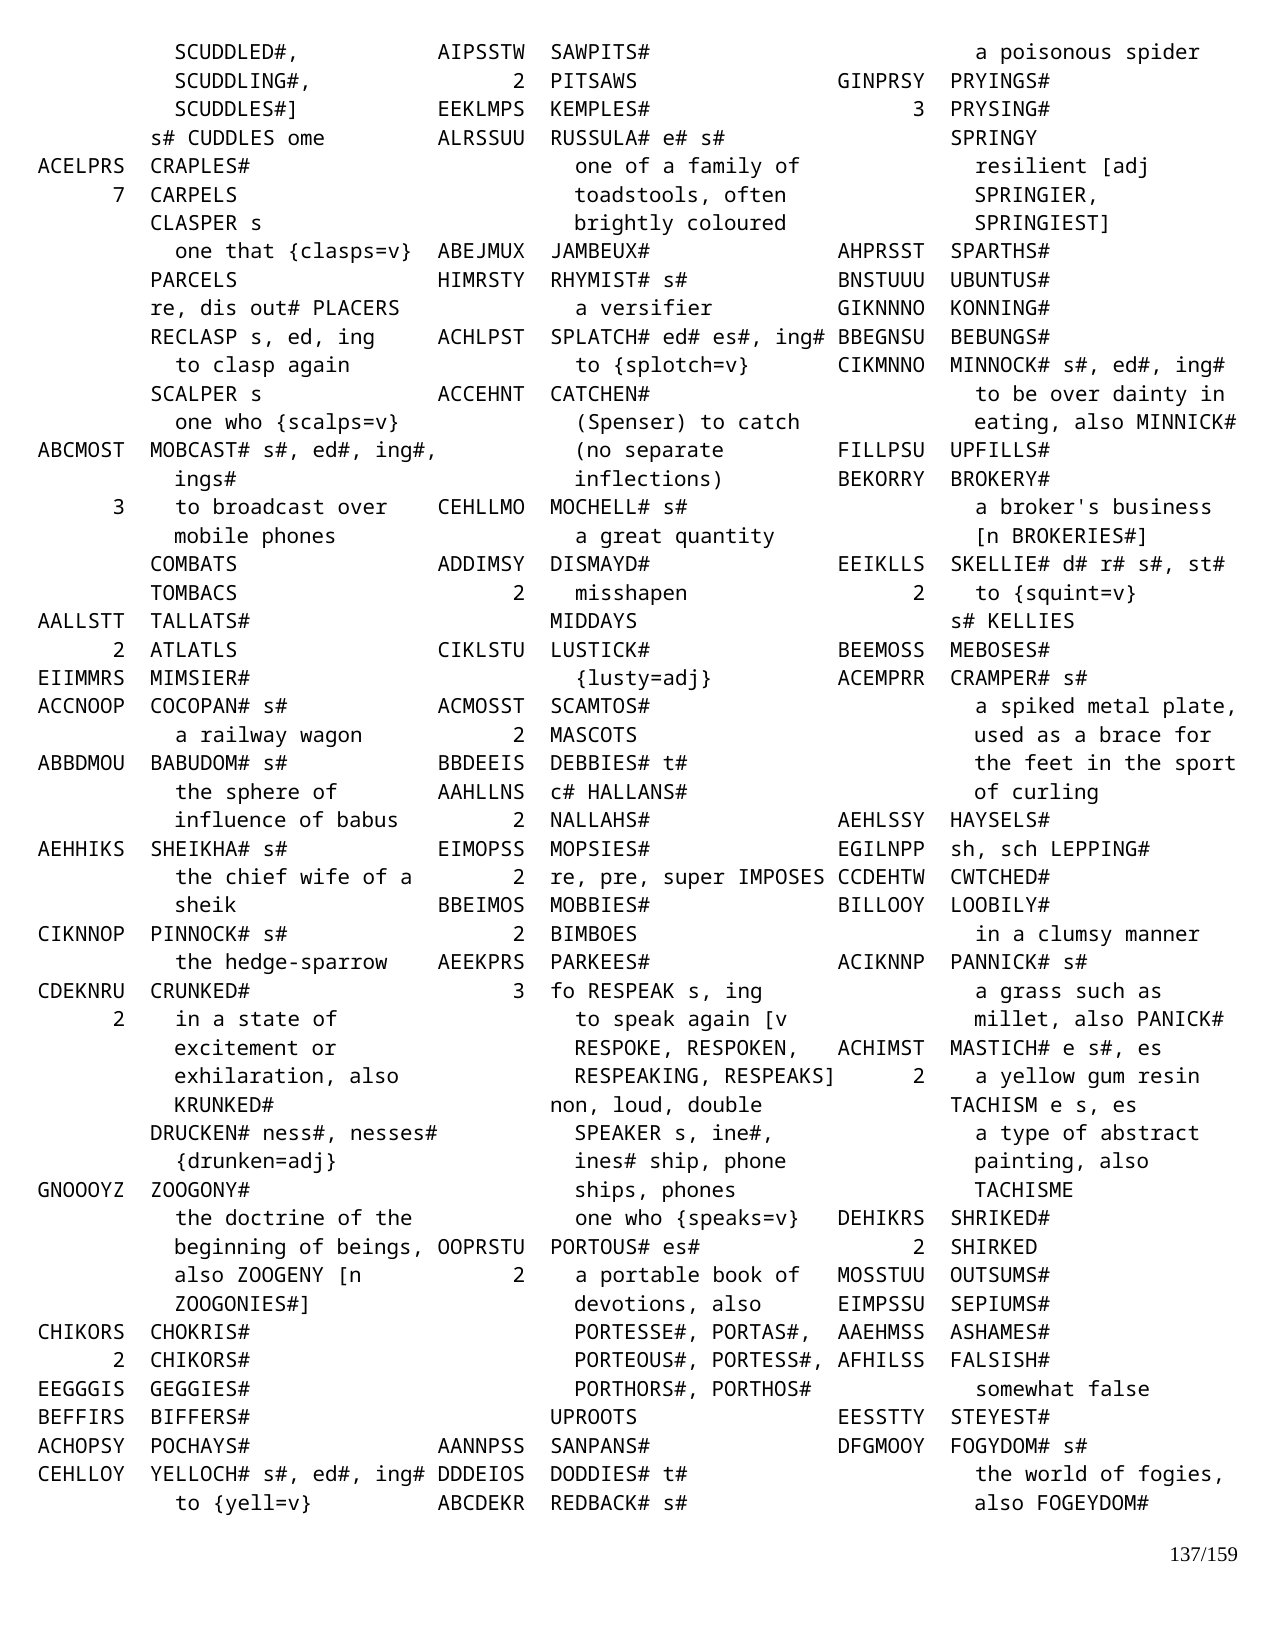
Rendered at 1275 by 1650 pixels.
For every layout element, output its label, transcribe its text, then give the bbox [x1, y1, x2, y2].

text EGILNPP sh, sch LEPPING# [837, 834, 1237, 862]
text (Spenser) to catch (no separate inflections) [437, 407, 837, 492]
text the chief wife of a sheik [37, 862, 437, 919]
text to {yell=v} [37, 1488, 437, 1516]
text 2 ATLATLS [37, 635, 437, 663]
text one who {scalps=v} [37, 407, 437, 436]
text a spiked metal plate, used as a brace for the feet in the sport of curling [837, 692, 1237, 805]
text in a clumsy manner [837, 919, 1237, 947]
text 2 CHIKORS# [37, 1346, 437, 1374]
text ACHLPST SPLATCH# ed# es#, ing# [437, 322, 837, 350]
text resilient [adj SPRINGIER, SPRINGIEST] [837, 151, 1237, 237]
text 2 SHIRKED [837, 1232, 1237, 1260]
text s# KELLIES [837, 606, 1237, 635]
text BILLOOY LOOBILY# [837, 891, 1237, 919]
text BBEIMOS MOBBIES# [437, 891, 837, 919]
text ABCDEKR REDBACK# s# [437, 1488, 837, 1516]
text ADDIMSY DISMAYD# [437, 549, 837, 578]
text UPROOTS [437, 1402, 837, 1431]
text HIMRSTY RHYMIST# s# [437, 265, 837, 293]
text AHPRSST SPARTHS# [837, 237, 1237, 265]
text re, dis out# PLACERS [37, 293, 437, 322]
text 2 a yellow gum resin [837, 1061, 1237, 1090]
text AALLSTT TALLATS# [37, 606, 437, 635]
text BBDEEIS DEBBIES# t# [437, 748, 837, 777]
text SPRINGY [837, 123, 1237, 151]
text ALRSSUU RUSSULA# e# s# [437, 123, 837, 151]
text FILLPSU UPFILLS# [837, 436, 1237, 464]
text EEKLMPS KEMPLES# [437, 94, 837, 123]
text CHIKORS CHOKRIS# [37, 1317, 437, 1346]
text 2 a portable book of devotions, also PORTESSE#, PORTAS#, PORTEOUS#, PORTESS#, PORTHORS#, PORTHOS# [437, 1260, 837, 1402]
text 2 PITSAWS [437, 66, 837, 94]
text the hedge-sparrow [37, 947, 437, 976]
text CEHLLMO MOCHELL# s# [437, 492, 837, 521]
text COMBATS [37, 549, 437, 578]
text ABEJMUX JAMBEUX# [437, 237, 837, 265]
text AEHLSSY HAYSELS# [837, 805, 1237, 834]
text SCUDDLED#, SCUDDLING#, SCUDDLES#] [37, 37, 437, 123]
text s# CUDDLES ome [37, 123, 437, 151]
text 2 MASCOTS [437, 720, 837, 748]
text a broker's business [n BROKERIES#] [837, 492, 1237, 549]
text 7 CARPELS [37, 180, 437, 208]
text the doctrine of the beginning of beings, also ZOOGENY [n ZOOGONIES#] [37, 1203, 437, 1317]
text 2 misshapen [437, 578, 837, 606]
text TOMBACS [37, 578, 437, 606]
text GINPRSY PRYINGS# [837, 66, 1237, 94]
text 2 BIMBOES [437, 919, 837, 947]
text EIIMMRS MIMSIER# [37, 663, 437, 692]
text AANNPSS SANPANS# [437, 1431, 837, 1459]
text the world of fogies, also FOGEYDOM# [837, 1459, 1237, 1516]
text MOSSTUU OUTSUMS# [837, 1260, 1237, 1289]
text CIKLSTU LUSTICK# [437, 635, 837, 663]
text EESSTTY STEYEST# [837, 1402, 1237, 1431]
text ACEMPRR CRAMPER# s# [837, 663, 1237, 692]
text EEIKLLS SKELLIE# d# r# s#, st# [837, 549, 1237, 578]
text the sphere of influence of babus [37, 777, 437, 834]
text 2 NALLAHS# [437, 805, 837, 834]
text CCDEHTW CWTCHED# [837, 862, 1237, 891]
text one that {clasps=v} [37, 237, 437, 265]
text DDDEIOS DODDIES# t# [437, 1459, 837, 1488]
text RECLASP s, ed, ing [37, 322, 437, 350]
text BEEMOSS MEBOSES# [837, 635, 1237, 663]
text ACHOPSY POCHAYS# [37, 1431, 437, 1459]
text DRUCKEN# ness#, nesses# [37, 1118, 437, 1147]
text a great quantity [437, 521, 837, 549]
text CLASPER s [37, 208, 437, 237]
text ACELPRS CRAPLES# [37, 151, 437, 180]
text a type of abstract painting, also TACHISME [837, 1118, 1237, 1203]
text non, loud, double SPEAKER s, ine#, ines# ship, phone ships, phones [437, 1090, 837, 1203]
text BNSTUUU UBUNTUS# [837, 265, 1237, 293]
text SCALPER s [37, 379, 437, 407]
text CEHLLOY YELLOCH# s#, ed#, ing# [37, 1459, 437, 1488]
text CIKNNOP PINNOCK# s# [37, 919, 437, 947]
text EEGGGIS GEGGIES# [37, 1374, 437, 1402]
text DEHIKRS SHRIKED# [837, 1203, 1237, 1232]
text a railway wagon [37, 720, 437, 748]
text AEHHIKS SHEIKHA# s# [37, 834, 437, 862]
text 3 to broadcast over mobile phones [37, 492, 437, 549]
text 3 PRYSING# [837, 94, 1237, 123]
text OOPRSTU PORTOUS# es# [437, 1232, 837, 1260]
text 2 re, pre, super IMPOSES [437, 862, 837, 891]
text EIMOPSS MOPSIES# [437, 834, 837, 862]
text {lusty=adj} [437, 663, 837, 692]
text ABCMOST MOBCAST# s#, ed#, ing#, ings# [37, 436, 437, 492]
text a grass such as millet, also PANICK# [837, 976, 1237, 1033]
text ACIKNNP PANNICK# s# [837, 947, 1237, 976]
text to clasp again [37, 350, 437, 379]
text 2 to {squint=v} [837, 578, 1237, 606]
text {drunken=adj} [37, 1147, 437, 1175]
text ABBDMOU BABUDOM# s# [37, 748, 437, 777]
text 2 in a state of excitement or exhilaration, also KRUNKED# [37, 1004, 437, 1118]
text CDEKNRU CRUNKED# [37, 976, 437, 1004]
text one who {speaks=v} [437, 1203, 837, 1232]
text PARCELS [37, 265, 437, 293]
text TACHISM e s, es [837, 1090, 1237, 1118]
text DFGMOOY FOGYDOM# s# [837, 1431, 1237, 1459]
text ACCEHNT CATCHEN# [437, 379, 837, 407]
text AAEHMSS ASHAMES# [837, 1317, 1237, 1346]
text one of a family of toadstools, often brightly coloured [437, 151, 837, 237]
text ACCNOOP COCOPAN# s# [37, 692, 437, 720]
text AAHLLNS c# HALLANS# [437, 777, 837, 805]
text CIKMNNO MINNOCK# s#, ed#, ing# [837, 350, 1237, 379]
text MIDDAYS [437, 606, 837, 635]
text to be over dainty in eating, also MINNICK# [837, 379, 1237, 436]
text AEEKPRS PARKEES# [437, 947, 837, 976]
text somewhat false [837, 1374, 1237, 1402]
text to {splotch=v} [437, 350, 837, 379]
text BEFFIRS BIFFERS# [37, 1402, 437, 1431]
text a poisonous spider [837, 37, 1237, 66]
text AIPSSTW SAWPITS# [437, 37, 837, 66]
text GIKNNNO KONNING# [837, 293, 1237, 322]
text EIMPSSU SEPIUMS# [837, 1289, 1237, 1317]
text AFHILSS FALSISH# [837, 1346, 1237, 1374]
text to speak again [v RESPOKE, RESPOKEN, RESPEAKING, RESPEAKS] [437, 1004, 837, 1090]
text 3 fo RESPEAK s, ing [437, 976, 837, 1004]
text GNOOOYZ ZOOGONY# [37, 1175, 437, 1203]
text ACHIMST MASTICH# e s#, es [837, 1033, 1237, 1061]
text BEKORRY BROKERY# [837, 464, 1237, 492]
text BBEGNSU BEBUNGS# [837, 322, 1237, 350]
text ACMOSST SCAMTOS# [437, 692, 837, 720]
text a versifier [437, 293, 837, 322]
